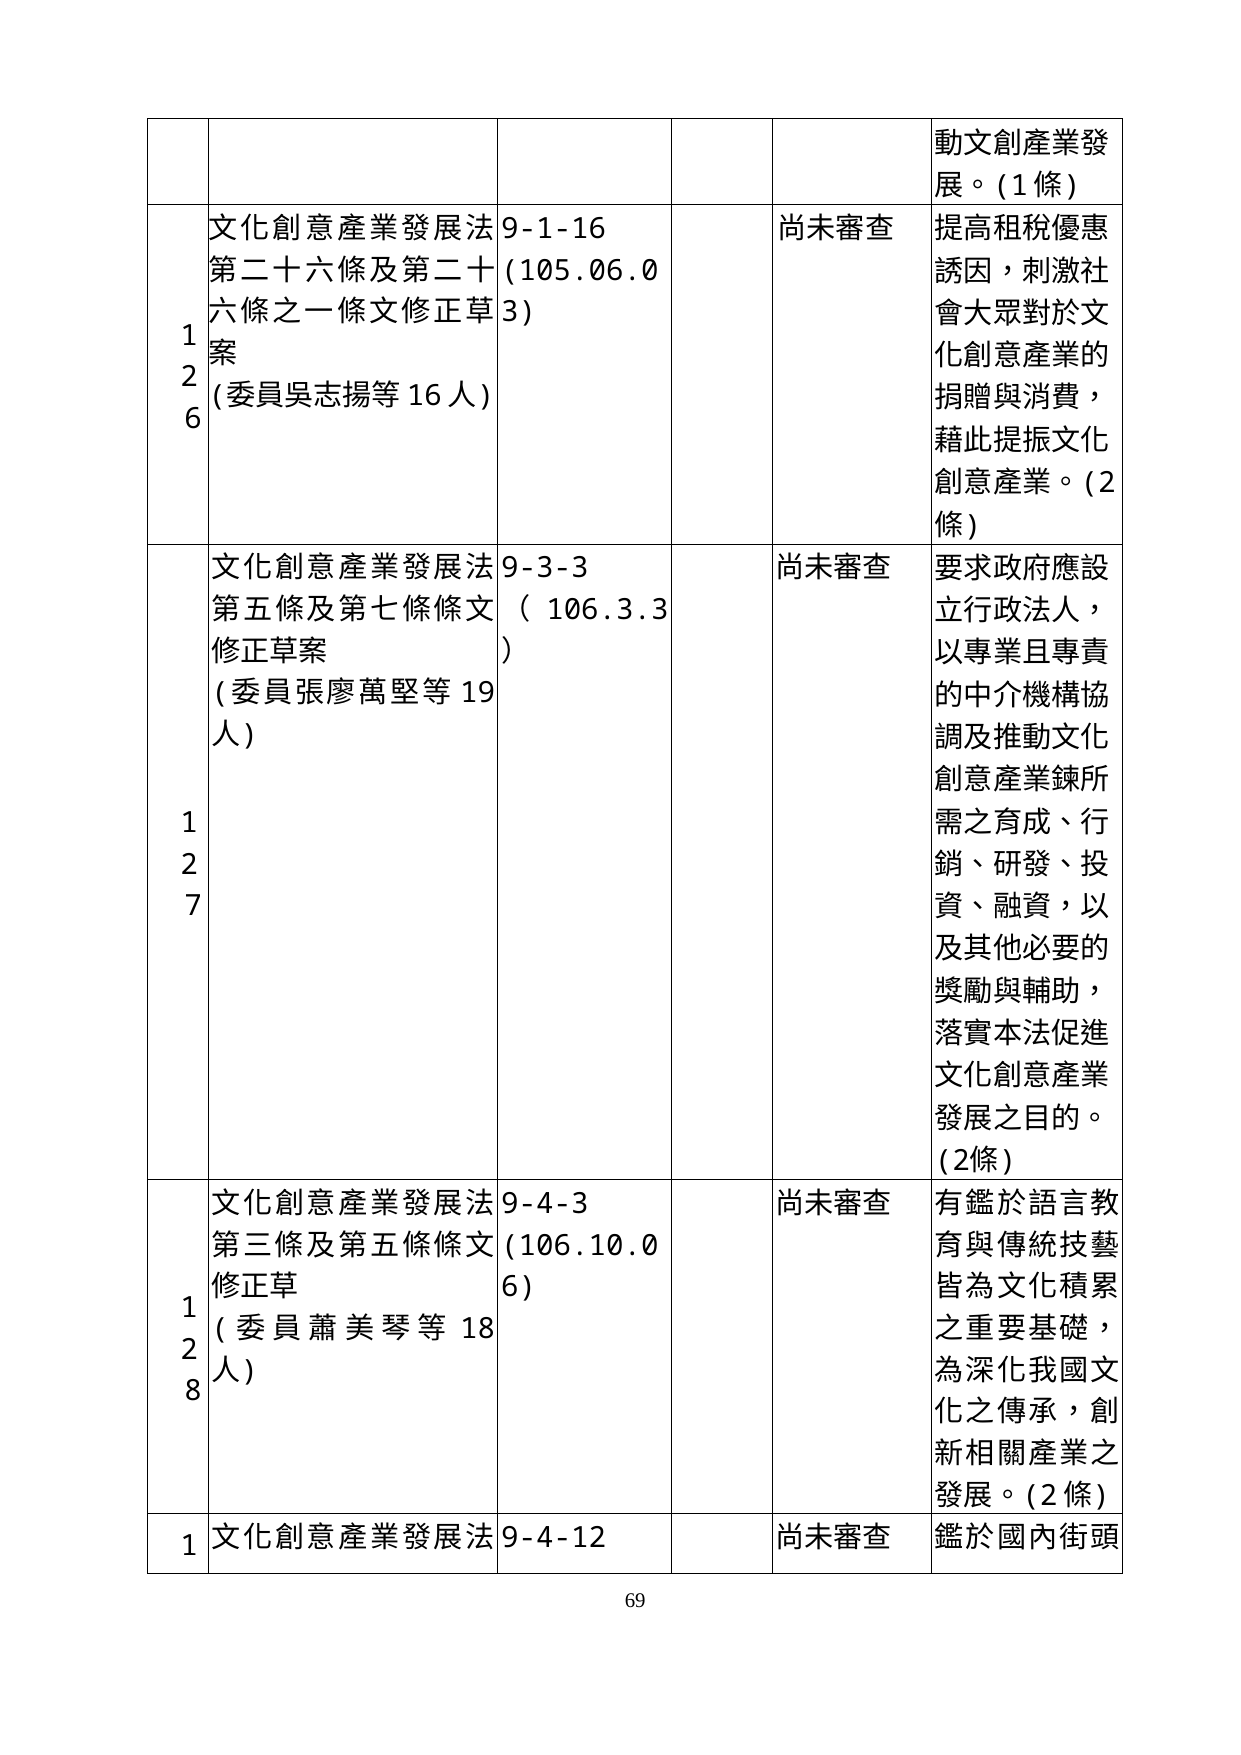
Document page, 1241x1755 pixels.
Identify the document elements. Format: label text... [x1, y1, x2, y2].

table_cell 文化創意產業發展法第二十六條及第二十六條之一條文修正草案 (委員吳志揚等16人) [209, 205, 497, 543]
table_cell [672, 545, 772, 1179]
table_cell [672, 1514, 772, 1572]
table_cell 文化創意產業發展法 [209, 1514, 497, 1572]
table_cell 動文創產業發展。(1條) [932, 119, 1122, 204]
table_cell 9-4-3 (106.10.06) [498, 1180, 671, 1513]
table_cell [672, 119, 772, 204]
table_cell [148, 1180, 208, 1513]
table_cell 尚未審查 [773, 545, 931, 1179]
table_cell 9-1-16 (105.06.03) [498, 205, 671, 543]
table_cell [209, 119, 497, 204]
table_cell [148, 205, 208, 543]
table_cell [148, 545, 208, 1179]
table_cell 尚未審查 [773, 1180, 931, 1513]
table_cell [773, 119, 931, 204]
table_cell [148, 119, 208, 204]
table_cell 有鑑於語言教育與傳統技藝皆為文化積累之重要基礎，為深化我國文化之傳承，創新相關產業之發展。(2條) [932, 1180, 1122, 1513]
table_cell 鑑於國內街頭 [932, 1514, 1122, 1572]
table_cell [148, 1514, 208, 1572]
table_cell 9-3-3 （106.3.3） [498, 545, 671, 1179]
table_cell [672, 205, 772, 543]
table_cell 要求政府應設立行政法人，以專業且專責的中介機構協調及推動文化創意產業鍊所需之育成、行銷、研發、投資、融資，以及其他必要的獎勵與輔助，落實本法促進文化創意產業發展之目的。(2條) [932, 545, 1122, 1179]
table_cell [672, 1180, 772, 1513]
table_cell 提高租稅優惠誘因，刺激社會大眾對於文化創意產業的捐贈與消費，藉此提振文化創意產業。(2條) [932, 205, 1122, 543]
table_cell 文化創意產業發展法第五條及第七條條文修正草案 (委員張廖萬堅等19人) [209, 545, 497, 1179]
table_cell 尚未審查 [773, 1514, 931, 1572]
table_cell 文化創意產業發展法第三條及第五條條文修正草 (委員蕭美琴等18人) [209, 1180, 497, 1513]
table_cell 9-4-12 [498, 1514, 671, 1572]
table_cell 尚未審查 [773, 205, 931, 543]
table_cell [498, 119, 671, 204]
